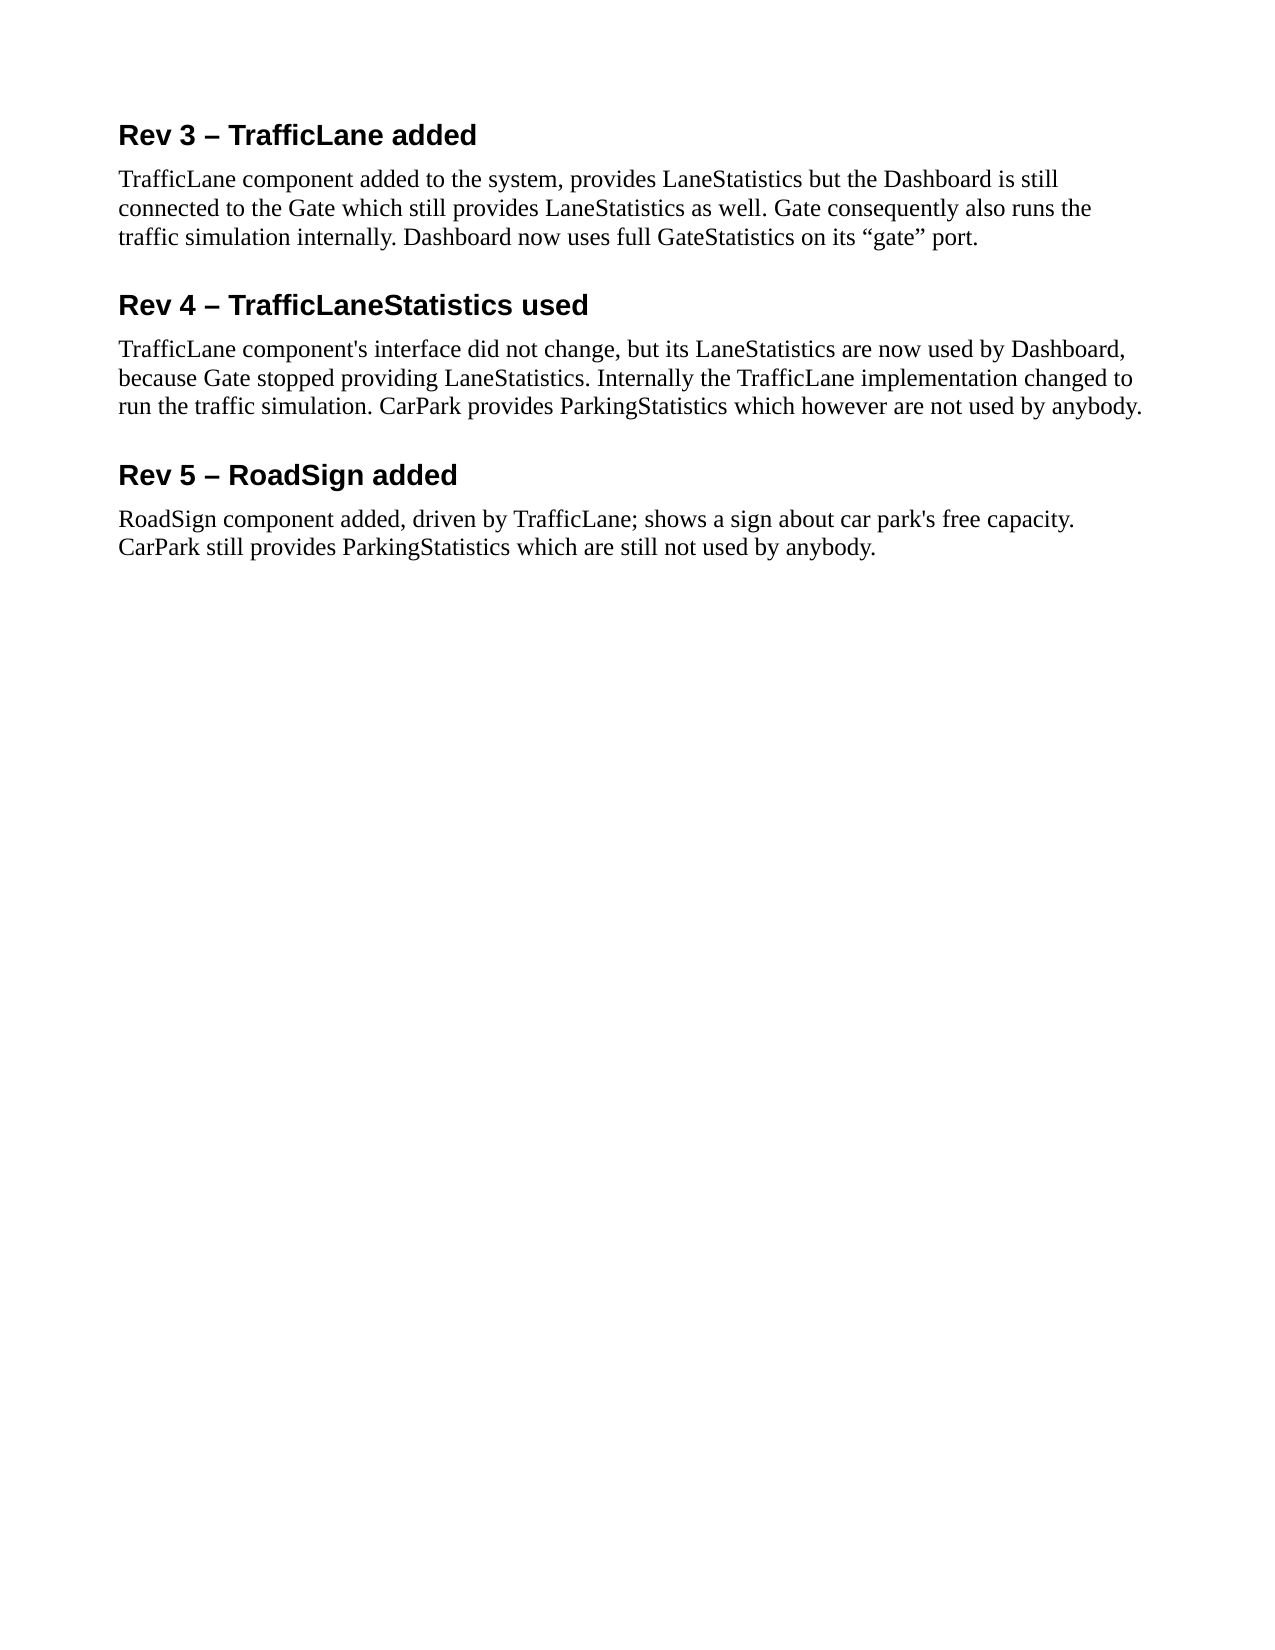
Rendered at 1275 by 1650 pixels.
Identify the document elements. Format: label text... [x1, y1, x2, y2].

text TrafficLane component's interface did not change, but its LaneStatistics are now used by Dashboard, because Gate stopped providing LaneStatistics. Internally the TrafficLane implementation changed to run the traffic simulation. CarPark provides ParkingStatistics which however are not used by anybody. [118, 334, 1157, 420]
subtitle Rev 3 – TrafficLane added [118, 118, 1157, 152]
text TrafficLane component added to the system, provides LaneStatistics but the Dashboard is still connected to the Gate which still provides LaneStatistics as well. Gate consequently also runs the traffic simulation internally. Dashboard now uses full GateStatistics on its “gate” port. [118, 164, 1157, 250]
subtitle Rev 4 – TrafficLaneStatistics used [118, 288, 1157, 321]
text RoadSign component added, driven by TrafficLane; shows a sign about car park's free capacity. CarPark still provides ParkingStatistics which are still not used by anybody. [118, 504, 1157, 561]
subtitle Rev 5 – RoadSign added [118, 458, 1157, 491]
